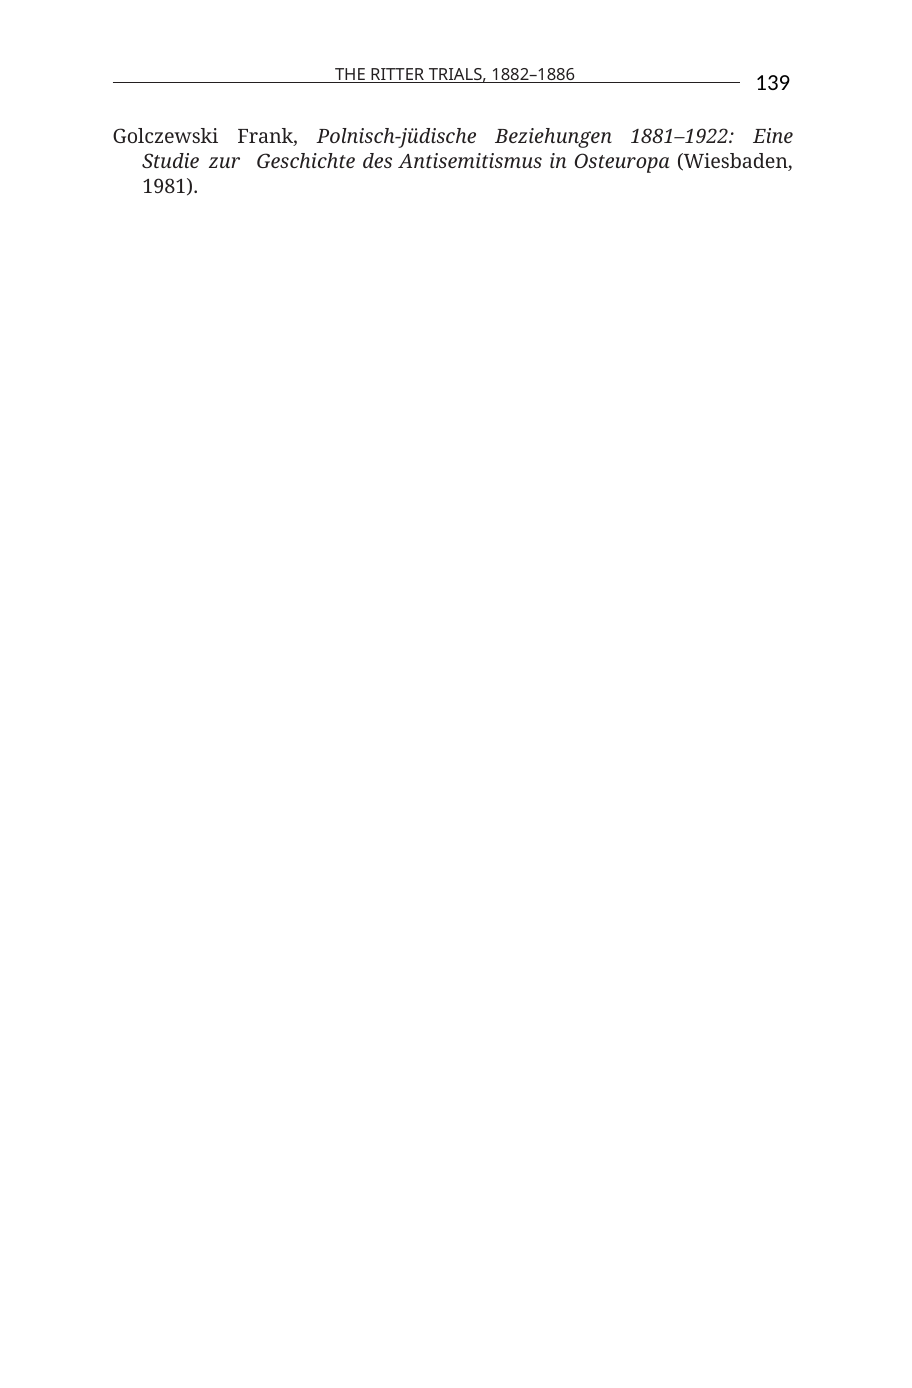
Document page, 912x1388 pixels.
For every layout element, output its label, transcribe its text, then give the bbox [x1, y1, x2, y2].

text Golczewski Frank, Polnisch-jüdische Beziehungen 1881–1922: Eine Studie zur Geschichte des Antisemitismus in Osteuropa (Wiesbaden, 1981). [112, 123, 793, 199]
